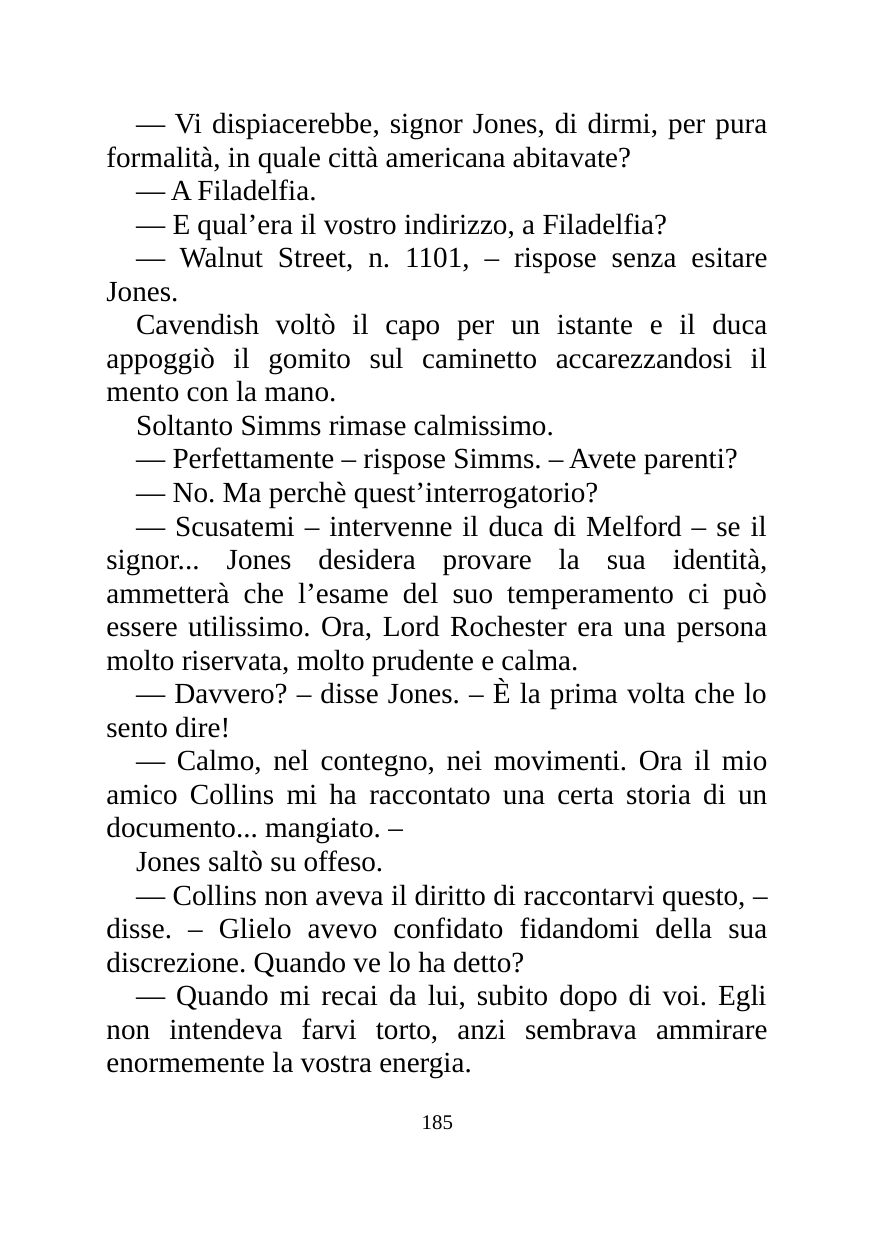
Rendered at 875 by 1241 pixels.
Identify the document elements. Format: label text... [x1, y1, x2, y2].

text — Scusatemi – intervenne il duca di Melford – se il signor... Jones desidera provare la sua identità, ammetterà che l’esame del suo temperamento ci può essere utilissimo. Ora, Lord Rochester era una persona molto riservata, molto prudente e calma. [106, 509, 768, 676]
text — E qual’era il vostro indirizzo, a Filadelfia? [106, 207, 768, 240]
text — Calmo, nel contegno, nei movimenti. Ora il mio amico Collins mi ha raccontato una certa storia di un documento... mangiato. – [106, 743, 768, 844]
text — Walnut Street, n. 1101, – rispose senza esitare Jones. [106, 240, 768, 307]
text Soltanto Simms rimase calmissimo. [106, 408, 768, 442]
text — No. Ma perchè quest’interrogatorio? [106, 475, 768, 509]
text — Vi dispiacerebbe, signor Jones, di dirmi, per pura formalità, in quale città americana abitavate? [106, 106, 768, 173]
text — A Filadelfia. [106, 173, 768, 207]
text — Quando mi recai da lui, subito dopo di voi. Egli non intendeva farvi torto, anzi sembrava ammirare enormemente la vostra energia. [106, 978, 768, 1079]
text — Collins non aveva il diritto di raccontarvi questo, – disse. – Glielo avevo confidato fidandomi della sua discrezione. Quando ve lo ha detto? [106, 878, 768, 978]
text — Perfettamente – rispose Simms. – Avete parenti? [106, 442, 768, 475]
text — Davvero? – disse Jones. – È la prima volta che lo sento dire! [106, 676, 768, 743]
text Jones saltò su offeso. [106, 844, 768, 878]
text Cavendish voltò il capo per un istante e il duca appoggiò il gomito sul caminetto accarezzandosi il mento con la mano. [106, 307, 768, 408]
